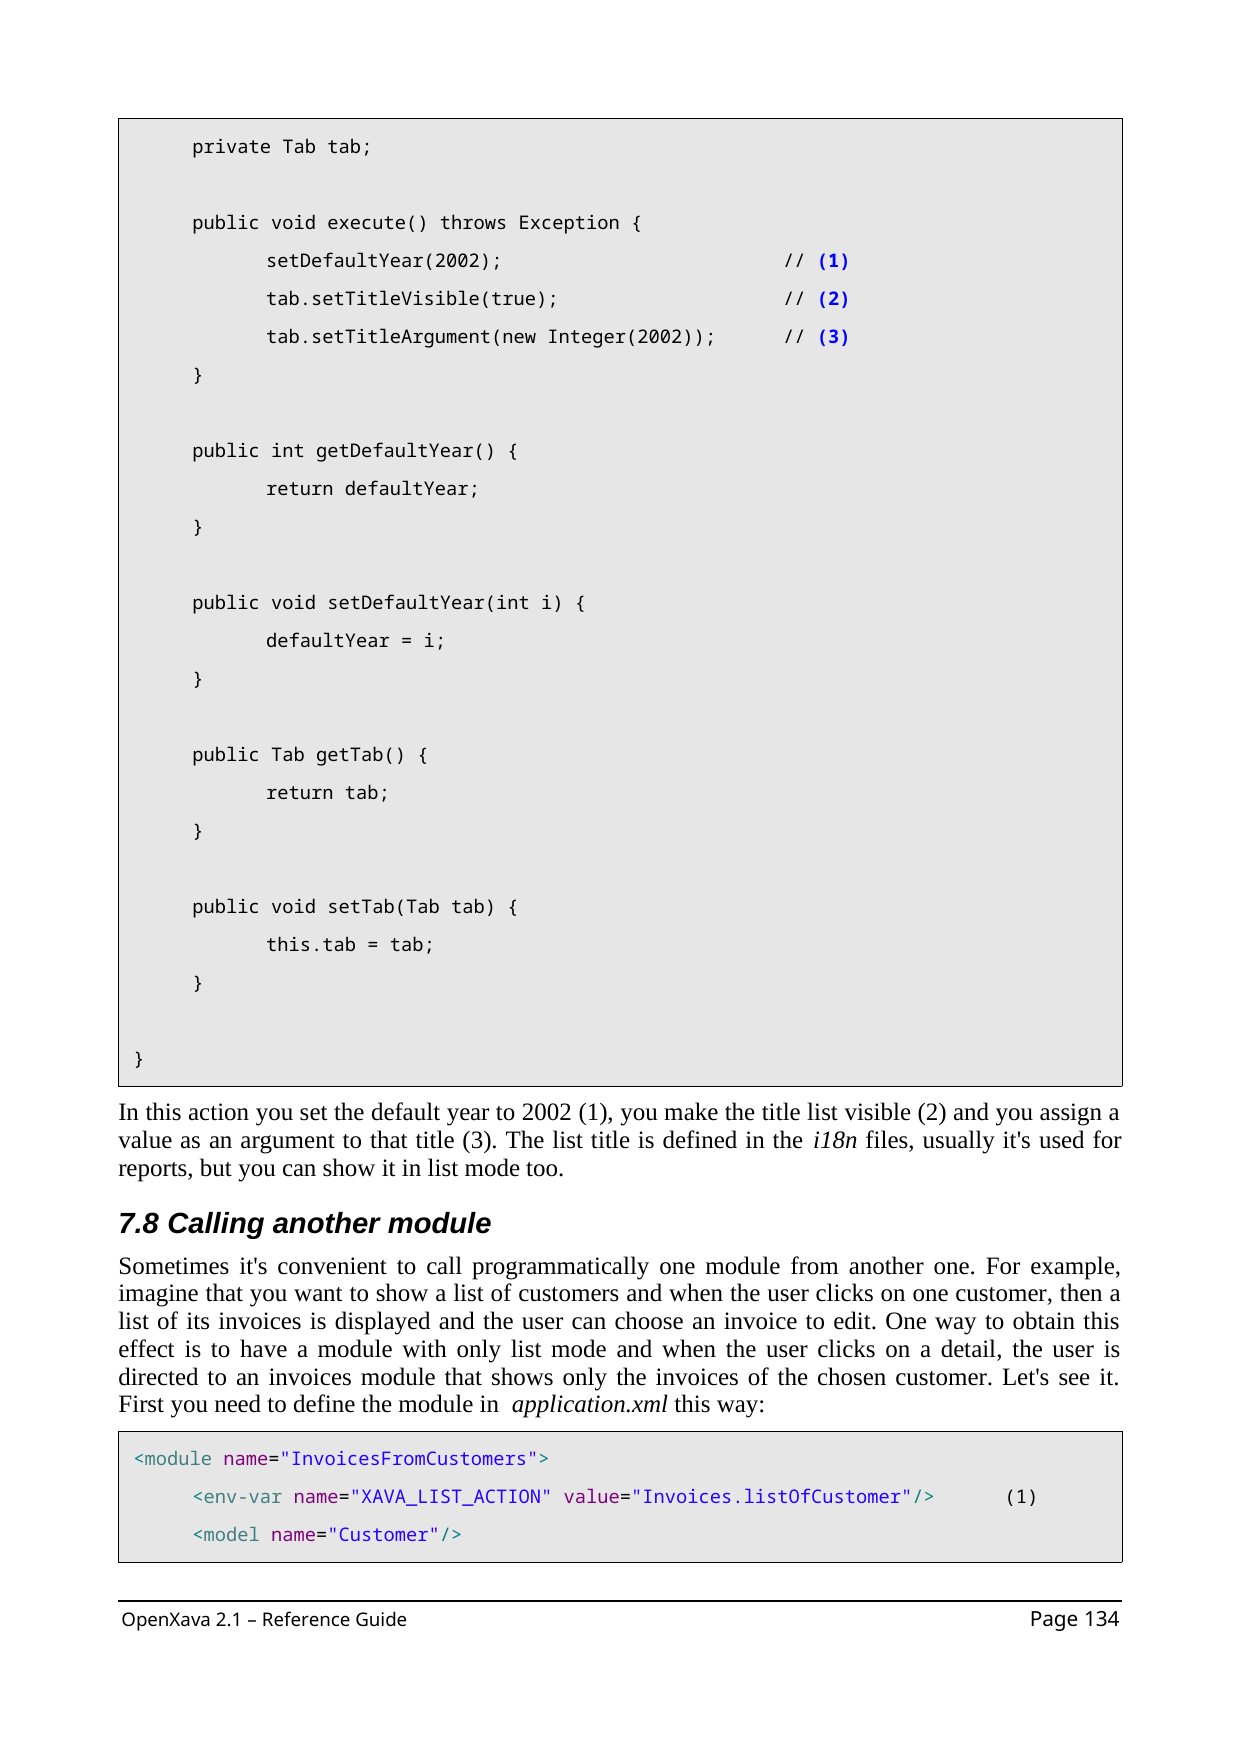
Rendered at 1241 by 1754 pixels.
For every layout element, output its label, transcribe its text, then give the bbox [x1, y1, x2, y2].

text setDefaultYear(2002); // (1) [119, 232, 1122, 270]
text } [119, 954, 1122, 993]
text } [119, 498, 1122, 536]
text return tab; [119, 764, 1122, 802]
text } [119, 346, 1122, 384]
text tab.setTitleVisible(true); // (2) [119, 270, 1122, 308]
text defaultYear = i; [119, 612, 1122, 650]
text public Tab getTab() { [119, 726, 1122, 764]
text } [119, 1031, 1122, 1086]
text private Tab tab; [119, 119, 1122, 156]
text Sometimes it's convenient to call programmatically one module from another one. For example, imagine that you want to show a list of customers and when the user clicks on one customer, then a list of its invoices is displayed and the user can choose an invoice to edit. One way to obtain this effect is to have a module with only list mode and when the user clicks on a detail, the user is directed to an invoices module that shows only the invoices of the chosen customer. Let's see it. First you need to define the module in application.xml this way: [118, 1252, 1122, 1418]
text tab.setTitleArgument(new Integer(2002)); // (3) [119, 308, 1122, 346]
text In this action you set the default year to 2002 (1), you make the title list visible (2) and you assign a value as an argument to that title (3). The list title is defined in the i18n files, usually it's used for reports, but you can show it in list mode too. [118, 1098, 1122, 1182]
text } [119, 650, 1122, 688]
text return defaultYear; [119, 460, 1122, 498]
text <env-var name="XAVA_LIST_ACTION" value="Invoices.listOfCustomer"/> (1) [119, 1468, 1122, 1507]
text public int getDefaultYear() { [119, 422, 1122, 460]
subtitle Calling another module [118, 1207, 1122, 1239]
text <module name="InvoicesFromCustomers"> [119, 1432, 1122, 1468]
text } [119, 802, 1122, 841]
text public void setDefaultYear(int i) { [119, 574, 1122, 612]
text <model name="Customer"/> [119, 1507, 1122, 1562]
text public void execute() throws Exception { [119, 194, 1122, 232]
text this.tab = tab; [119, 917, 1122, 954]
text public void setTab(Tab tab) { [119, 878, 1122, 917]
